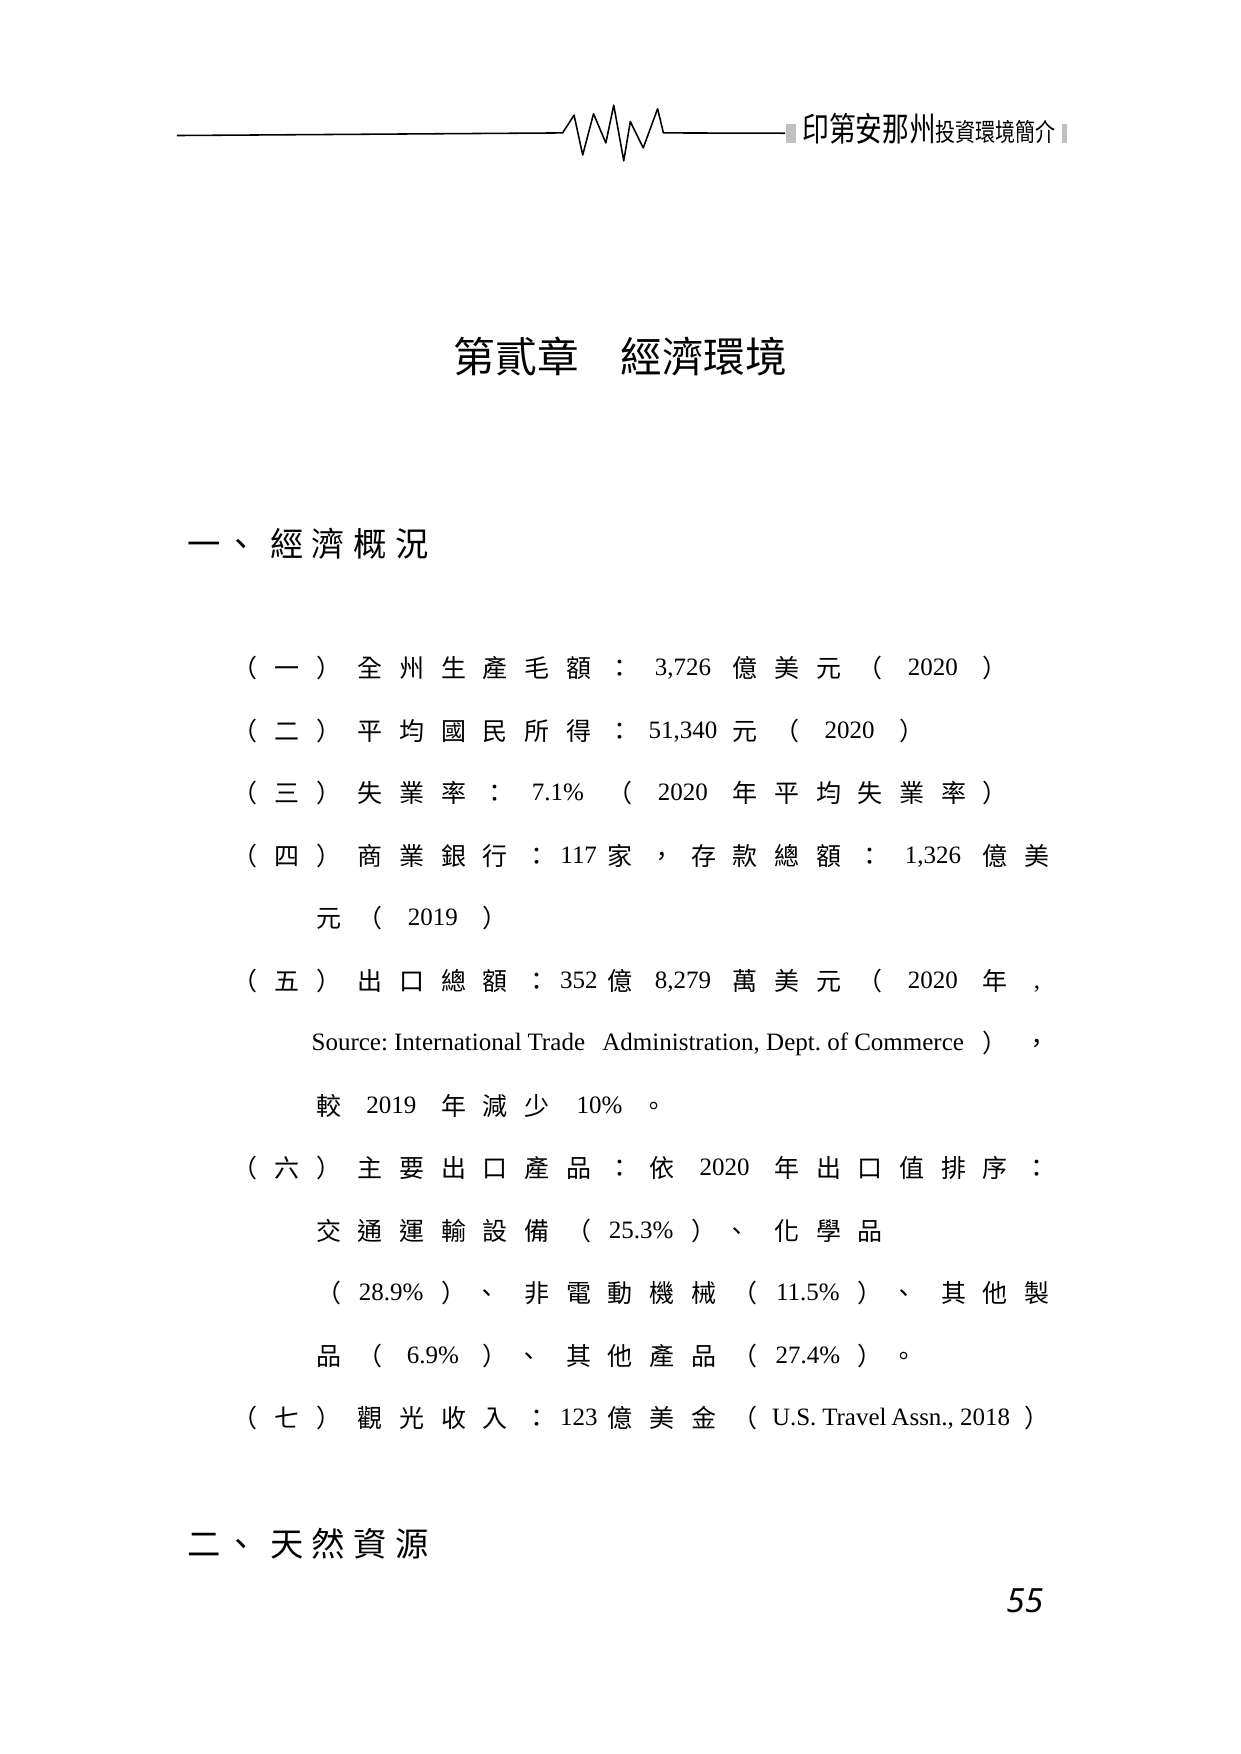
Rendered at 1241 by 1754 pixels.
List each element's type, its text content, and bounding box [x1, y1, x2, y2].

text （六）主要出口產品：依2020年出口值排序：交通運輸設備（25.3%）、化學品（28.9%）、非電動機械（11.5%）、其他製品（6.9%）、其他產品（27.4%）。 [207, 1125, 1058, 1375]
text （五）出口總額：352億8,279萬美元（2020年, Source: International Trade Administration, Dept. of Commerce ），較2019年減少10%。 [207, 938, 1058, 1125]
text （二）平均國民所得：51,340元（2020） [207, 688, 1058, 750]
text （七）觀光收入：123億美金（U.S. Travel Assn., 2018） [207, 1375, 1058, 1438]
text （一）全州生產毛額：3,726億美元（2020） [207, 625, 1058, 688]
text 一、經濟概況 [183, 500, 1058, 563]
text （四）商業銀行：117家，存款總額：1,326億美元（2019） [207, 813, 1058, 938]
text （三）失業率：7.1%（2020年平均失業率） [207, 750, 1058, 813]
text 二、天然資源 [183, 1500, 1058, 1563]
text 第貳章 經濟環境 [183, 313, 1058, 375]
